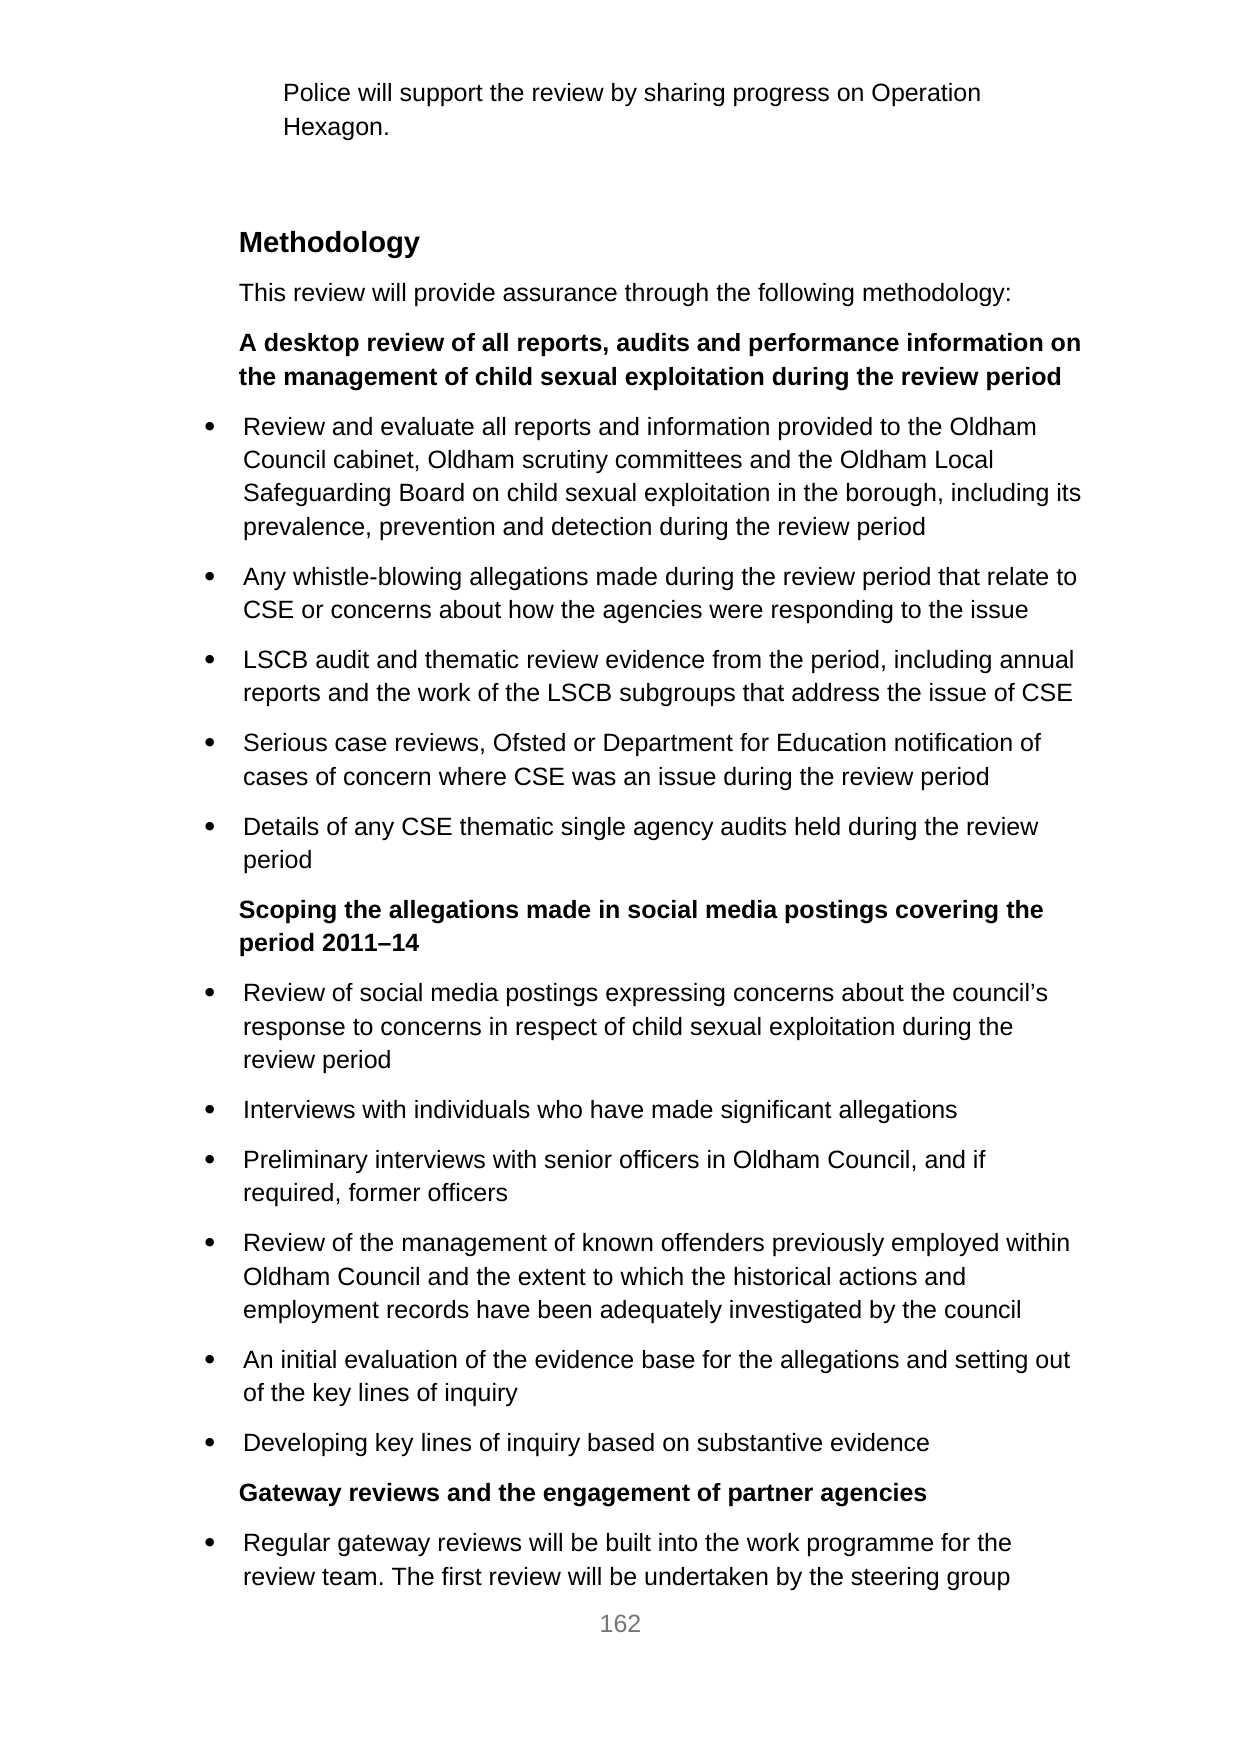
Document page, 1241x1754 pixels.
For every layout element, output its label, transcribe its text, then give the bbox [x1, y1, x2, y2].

list Review of social media postings expressing concerns about the council’s response to concerns in respect of child sexual exploitation during the review period [205, 975, 1090, 1075]
list Regular gateway reviews will be built into the work programme for the review team. The first review will be undertaken by the steering group [205, 1525, 1090, 1592]
list Any whistle-blowing allegations made during the review period that relate to CSE or concerns about how the agencies were responding to the issue [205, 558, 1090, 625]
list Review of the management of known offenders previously employed within Oldham Council and the extent to which the historical actions and employment records have been adequately investigated by the council [205, 1225, 1090, 1325]
list Developing key lines of inquiry based on substantive evidence [205, 1425, 1090, 1458]
list Interviews with individuals who have made significant allegations [205, 1092, 1090, 1125]
text This review will provide assurance through the following methodology: [239, 275, 1090, 308]
text Gateway reviews and the engagement of partner agencies [239, 1475, 1090, 1508]
text Scoping the allegations made in social media postings covering the period 2011–14 [239, 892, 1090, 958]
list LSCB audit and thematic review evidence from the period, including annual reports and the work of the LSCB subgroups that address the issue of CSE [205, 642, 1090, 708]
list Details of any CSE thematic single agency audits held during the review period [205, 808, 1090, 875]
list Preliminary interviews with senior officers in Oldham Council, and if required, former officers [205, 1142, 1090, 1208]
list Police will support the review by sharing progress on Operation Hexagon. [239, 75, 1090, 142]
subtitle Methodology [239, 225, 1090, 258]
list Review and evaluate all reports and information provided to the Oldham Council cabinet, Oldham scrutiny committees and the Oldham Local Safeguarding Board on child sexual exploitation in the borough, including its prevalence, prevention and detection during the review period [205, 408, 1090, 542]
text A desktop review of all reports, audits and performance information on the management of child sexual exploitation during the review period [239, 325, 1090, 392]
list Serious case reviews, Ofsted or Department for Education notification of cases of concern where CSE was an issue during the review period [205, 725, 1090, 792]
list An initial evaluation of the evidence base for the allegations and setting out of the key lines of inquiry [205, 1342, 1090, 1408]
